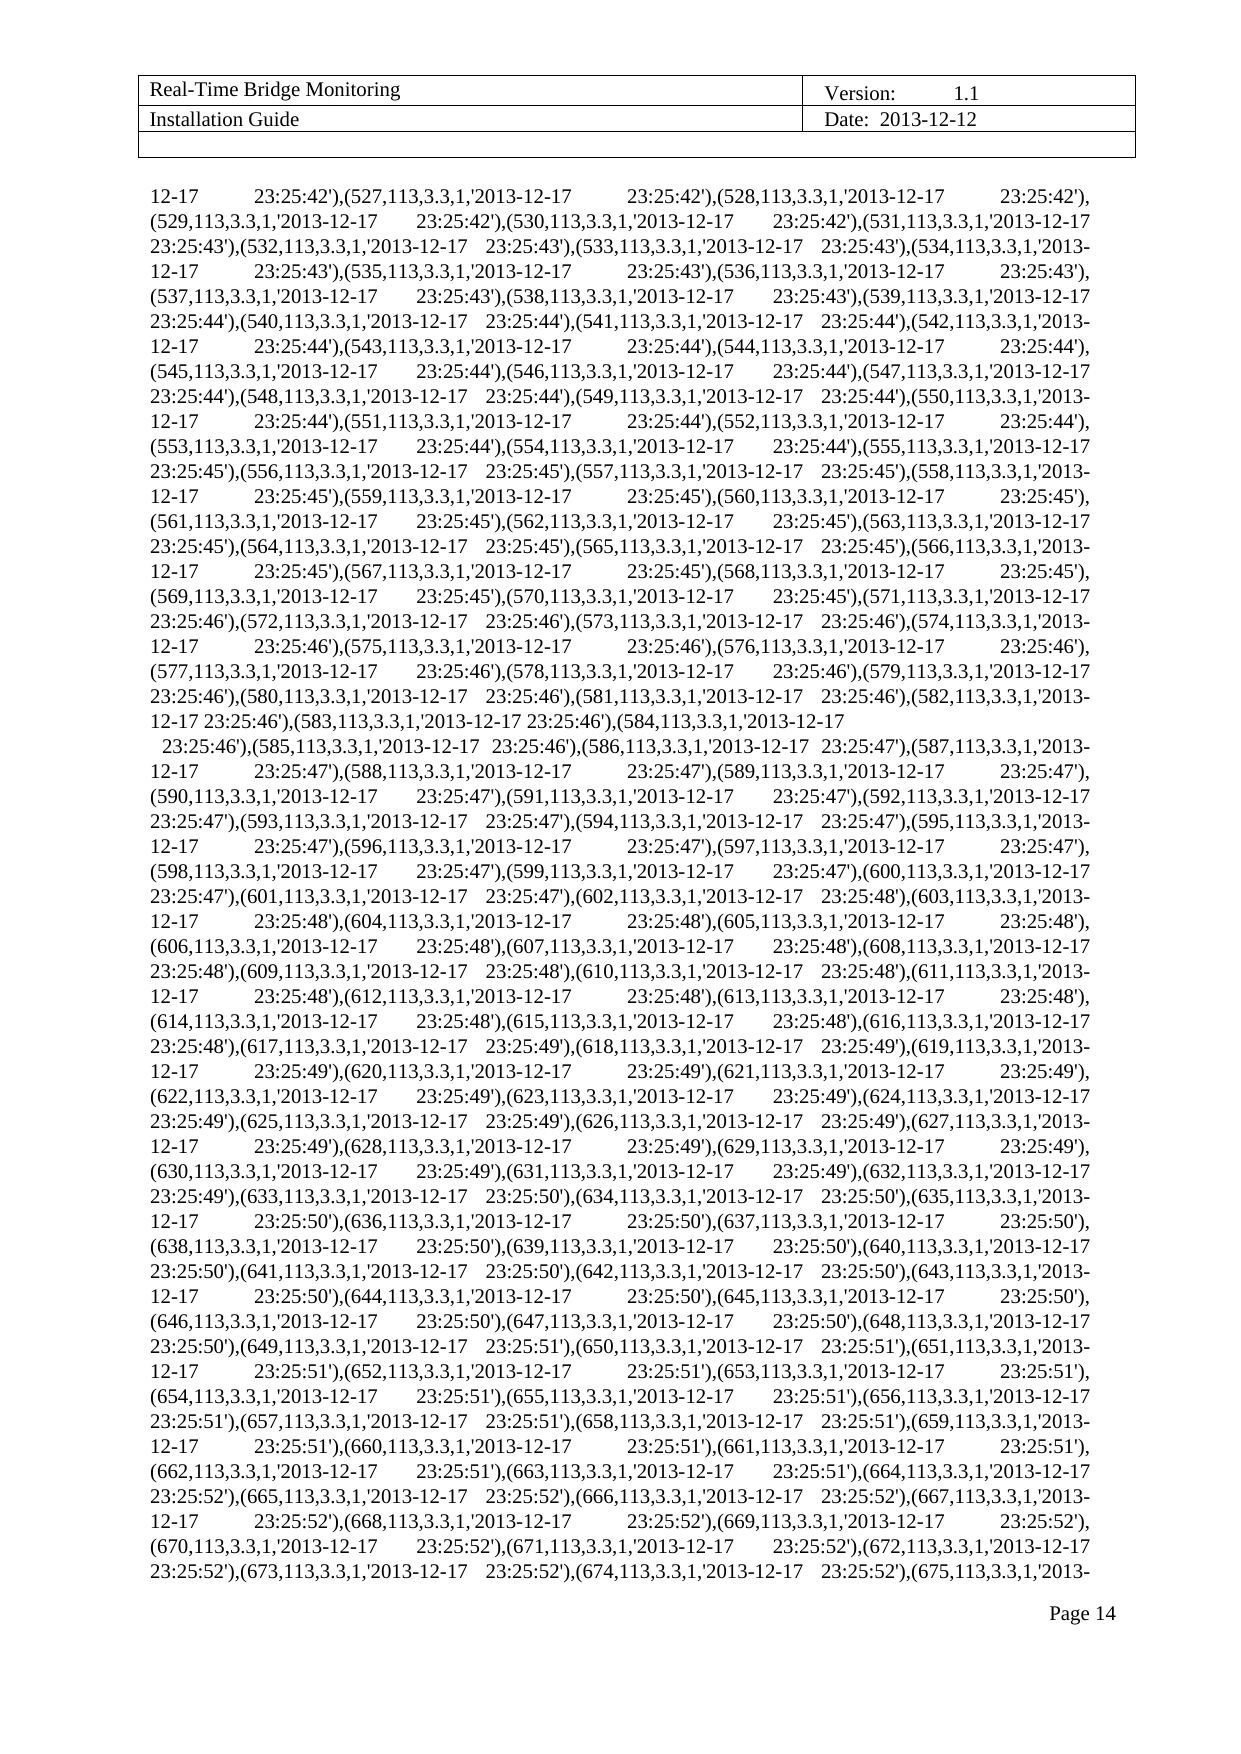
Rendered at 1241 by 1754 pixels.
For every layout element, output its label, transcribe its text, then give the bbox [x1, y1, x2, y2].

text 23:25:46'),(585,113,3.3,1,'2013-12-17 23:25:46'),(586,113,3.3,1,'2013-12-17 23:25:47'),(587,113,3.3,1,'2013-12-17 23:25:47'),(588,113,3.3,1,'2013-12-17 23:25:47'),(589,113,3.3,1,'2013-12-17 23:25:47'),(590,113,3.3,1,'2013-12-17 23:25:47'),(591,113,3.3,1,'2013-12-17 23:25:47'),(592,113,3.3,1,'2013-12-17 23:25:47'),(593,113,3.3,1,'2013-12-17 23:25:47'),(594,113,3.3,1,'2013-12-17 23:25:47'),(595,113,3.3,1,'2013-12-17 23:25:47'),(596,113,3.3,1,'2013-12-17 23:25:47'),(597,113,3.3,1,'2013-12-17 23:25:47'),(598,113,3.3,1,'2013-12-17 23:25:47'),(599,113,3.3,1,'2013-12-17 23:25:47'),(600,113,3.3,1,'2013-12-17 23:25:47'),(601,113,3.3,1,'2013-12-17 23:25:47'),(602,113,3.3,1,'2013-12-17 23:25:48'),(603,113,3.3,1,'2013-12-17 23:25:48'),(604,113,3.3,1,'2013-12-17 23:25:48'),(605,113,3.3,1,'2013-12-17 23:25:48'),(606,113,3.3,1,'2013-12-17 23:25:48'),(607,113,3.3,1,'2013-12-17 23:25:48'),(608,113,3.3,1,'2013-12-17 23:25:48'),(609,113,3.3,1,'2013-12-17 23:25:48'),(610,113,3.3,1,'2013-12-17 23:25:48'),(611,113,3.3,1,'2013-12-17 23:25:48'),(612,113,3.3,1,'2013-12-17 23:25:48'),(613,113,3.3,1,'2013-12-17 23:25:48'),(614,113,3.3,1,'2013-12-17 23:25:48'),(615,113,3.3,1,'2013-12-17 23:25:48'),(616,113,3.3,1,'2013-12-17 23:25:48'),(617,113,3.3,1,'2013-12-17 23:25:49'),(618,113,3.3,1,'2013-12-17 23:25:49'),(619,113,3.3,1,'2013-12-17 23:25:49'),(620,113,3.3,1,'2013-12-17 23:25:49'),(621,113,3.3,1,'2013-12-17 23:25:49'),(622,113,3.3,1,'2013-12-17 23:25:49'),(623,113,3.3,1,'2013-12-17 23:25:49'),(624,113,3.3,1,'2013-12-17 23:25:49'),(625,113,3.3,1,'2013-12-17 23:25:49'),(626,113,3.3,1,'2013-12-17 23:25:49'),(627,113,3.3,1,'2013-12-17 23:25:49'),(628,113,3.3,1,'2013-12-17 23:25:49'),(629,113,3.3,1,'2013-12-17 23:25:49'),(630,113,3.3,1,'2013-12-17 23:25:49'),(631,113,3.3,1,'2013-12-17 23:25:49'),(632,113,3.3,1,'2013-12-17 23:25:49'),(633,113,3.3,1,'2013-12-17 23:25:50'),(634,113,3.3,1,'2013-12-17 23:25:50'),(635,113,3.3,1,'2013-12-17 23:25:50'),(636,113,3.3,1,'2013-12-17 23:25:50'),(637,113,3.3,1,'2013-12-17 23:25:50'),(638,113,3.3,1,'2013-12-17 23:25:50'),(639,113,3.3,1,'2013-12-17 23:25:50'),(640,113,3.3,1,'2013-12-17 23:25:50'),(641,113,3.3,1,'2013-12-17 23:25:50'),(642,113,3.3,1,'2013-12-17 23:25:50'),(643,113,3.3,1,'2013-12-17 23:25:50'),(644,113,3.3,1,'2013-12-17 23:25:50'),(645,113,3.3,1,'2013-12-17 23:25:50'),(646,113,3.3,1,'2013-12-17 23:25:50'),(647,113,3.3,1,'2013-12-17 23:25:50'),(648,113,3.3,1,'2013-12-17 23:25:50'),(649,113,3.3,1,'2013-12-17 23:25:51'),(650,113,3.3,1,'2013-12-17 23:25:51'),(651,113,3.3,1,'2013-12-17 23:25:51'),(652,113,3.3,1,'2013-12-17 23:25:51'),(653,113,3.3,1,'2013-12-17 23:25:51'),(654,113,3.3,1,'2013-12-17 23:25:51'),(655,113,3.3,1,'2013-12-17 23:25:51'),(656,113,3.3,1,'2013-12-17 23:25:51'),(657,113,3.3,1,'2013-12-17 23:25:51'),(658,113,3.3,1,'2013-12-17 23:25:51'),(659,113,3.3,1,'2013-12-17 23:25:51'),(660,113,3.3,1,'2013-12-17 23:25:51'),(661,113,3.3,1,'2013-12-17 23:25:51'),(662,113,3.3,1,'2013-12-17 23:25:51'),(663,113,3.3,1,'2013-12-17 23:25:51'),(664,113,3.3,1,'2013-12-17 23:25:52'),(665,113,3.3,1,'2013-12-17 23:25:52'),(666,113,3.3,1,'2013-12-17 23:25:52'),(667,113,3.3,1,'2013-12-17 23:25:52'),(668,113,3.3,1,'2013-12-17 23:25:52'),(669,113,3.3,1,'2013-12-17 23:25:52'),(670,113,3.3,1,'2013-12-17 23:25:52'),(671,113,3.3,1,'2013-12-17 23:25:52'),(672,113,3.3,1,'2013-12-17 23:25:52'),(673,113,3.3,1,'2013-12-17 23:25:52'),(674,113,3.3,1,'2013-12-17 23:25:52'),(675,113,3.3,1,'2013- [150, 733, 1090, 1583]
text 12-17 23:25:42'),(527,113,3.3,1,'2013-12-17 23:25:42'),(528,113,3.3,1,'2013-12-17 23:25:42'),(529,113,3.3,1,'2013-12-17 23:25:42'),(530,113,3.3,1,'2013-12-17 23:25:42'),(531,113,3.3,1,'2013-12-17 23:25:43'),(532,113,3.3,1,'2013-12-17 23:25:43'),(533,113,3.3,1,'2013-12-17 23:25:43'),(534,113,3.3,1,'2013-12-17 23:25:43'),(535,113,3.3,1,'2013-12-17 23:25:43'),(536,113,3.3,1,'2013-12-17 23:25:43'),(537,113,3.3,1,'2013-12-17 23:25:43'),(538,113,3.3,1,'2013-12-17 23:25:43'),(539,113,3.3,1,'2013-12-17 23:25:44'),(540,113,3.3,1,'2013-12-17 23:25:44'),(541,113,3.3,1,'2013-12-17 23:25:44'),(542,113,3.3,1,'2013-12-17 23:25:44'),(543,113,3.3,1,'2013-12-17 23:25:44'),(544,113,3.3,1,'2013-12-17 23:25:44'),(545,113,3.3,1,'2013-12-17 23:25:44'),(546,113,3.3,1,'2013-12-17 23:25:44'),(547,113,3.3,1,'2013-12-17 23:25:44'),(548,113,3.3,1,'2013-12-17 23:25:44'),(549,113,3.3,1,'2013-12-17 23:25:44'),(550,113,3.3,1,'2013-12-17 23:25:44'),(551,113,3.3,1,'2013-12-17 23:25:44'),(552,113,3.3,1,'2013-12-17 23:25:44'),(553,113,3.3,1,'2013-12-17 23:25:44'),(554,113,3.3,1,'2013-12-17 23:25:44'),(555,113,3.3,1,'2013-12-17 23:25:45'),(556,113,3.3,1,'2013-12-17 23:25:45'),(557,113,3.3,1,'2013-12-17 23:25:45'),(558,113,3.3,1,'2013-12-17 23:25:45'),(559,113,3.3,1,'2013-12-17 23:25:45'),(560,113,3.3,1,'2013-12-17 23:25:45'),(561,113,3.3,1,'2013-12-17 23:25:45'),(562,113,3.3,1,'2013-12-17 23:25:45'),(563,113,3.3,1,'2013-12-17 23:25:45'),(564,113,3.3,1,'2013-12-17 23:25:45'),(565,113,3.3,1,'2013-12-17 23:25:45'),(566,113,3.3,1,'2013-12-17 23:25:45'),(567,113,3.3,1,'2013-12-17 23:25:45'),(568,113,3.3,1,'2013-12-17 23:25:45'),(569,113,3.3,1,'2013-12-17 23:25:45'),(570,113,3.3,1,'2013-12-17 23:25:45'),(571,113,3.3,1,'2013-12-17 23:25:46'),(572,113,3.3,1,'2013-12-17 23:25:46'),(573,113,3.3,1,'2013-12-17 23:25:46'),(574,113,3.3,1,'2013-12-17 23:25:46'),(575,113,3.3,1,'2013-12-17 23:25:46'),(576,113,3.3,1,'2013-12-17 23:25:46'),(577,113,3.3,1,'2013-12-17 23:25:46'),(578,113,3.3,1,'2013-12-17 23:25:46'),(579,113,3.3,1,'2013-12-17 23:25:46'),(580,113,3.3,1,'2013-12-17 23:25:46'),(581,113,3.3,1,'2013-12-17 23:25:46'),(582,113,3.3,1,'2013-12-17 23:25:46'),(583,113,3.3,1,'2013-12-17 23:25:46'),(584,113,3.3,1,'2013-12-17 [150, 183, 1090, 733]
